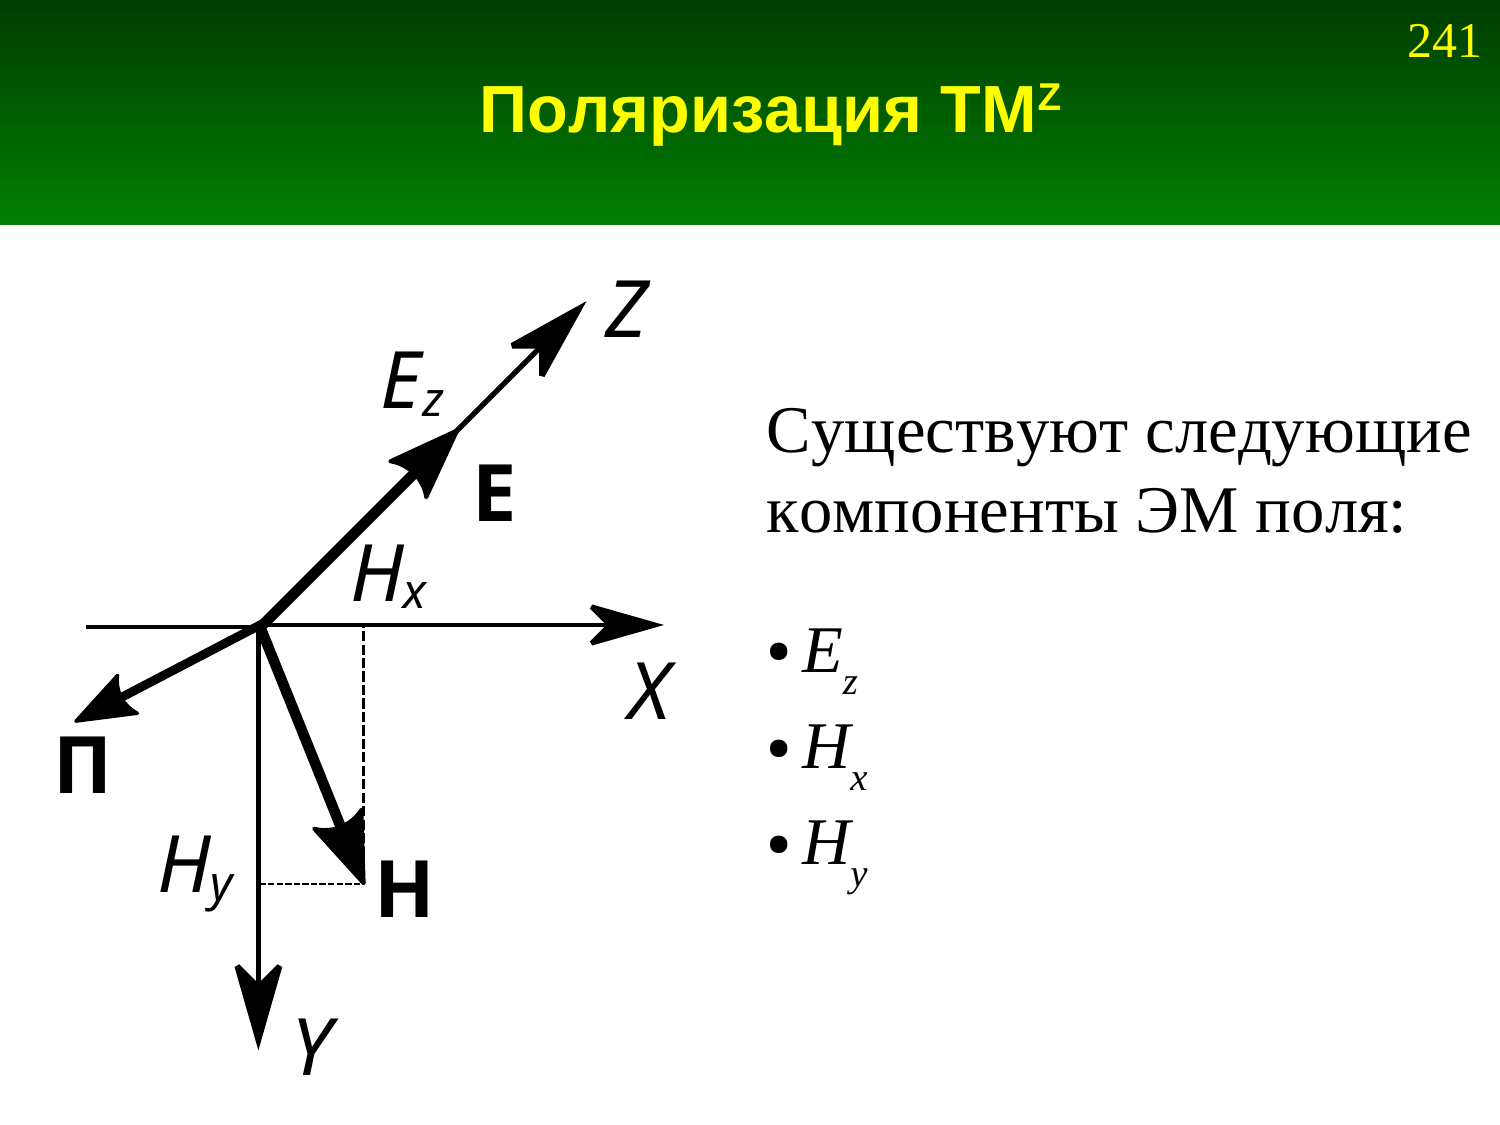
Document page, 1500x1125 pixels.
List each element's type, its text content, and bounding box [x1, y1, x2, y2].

title Поляризация TMZ [100, 7, 1441, 204]
text_box Существуют следующие компоненты ЭМ поля: Ez Hx Hy [752, 378, 1488, 902]
picture [60, 279, 684, 1076]
